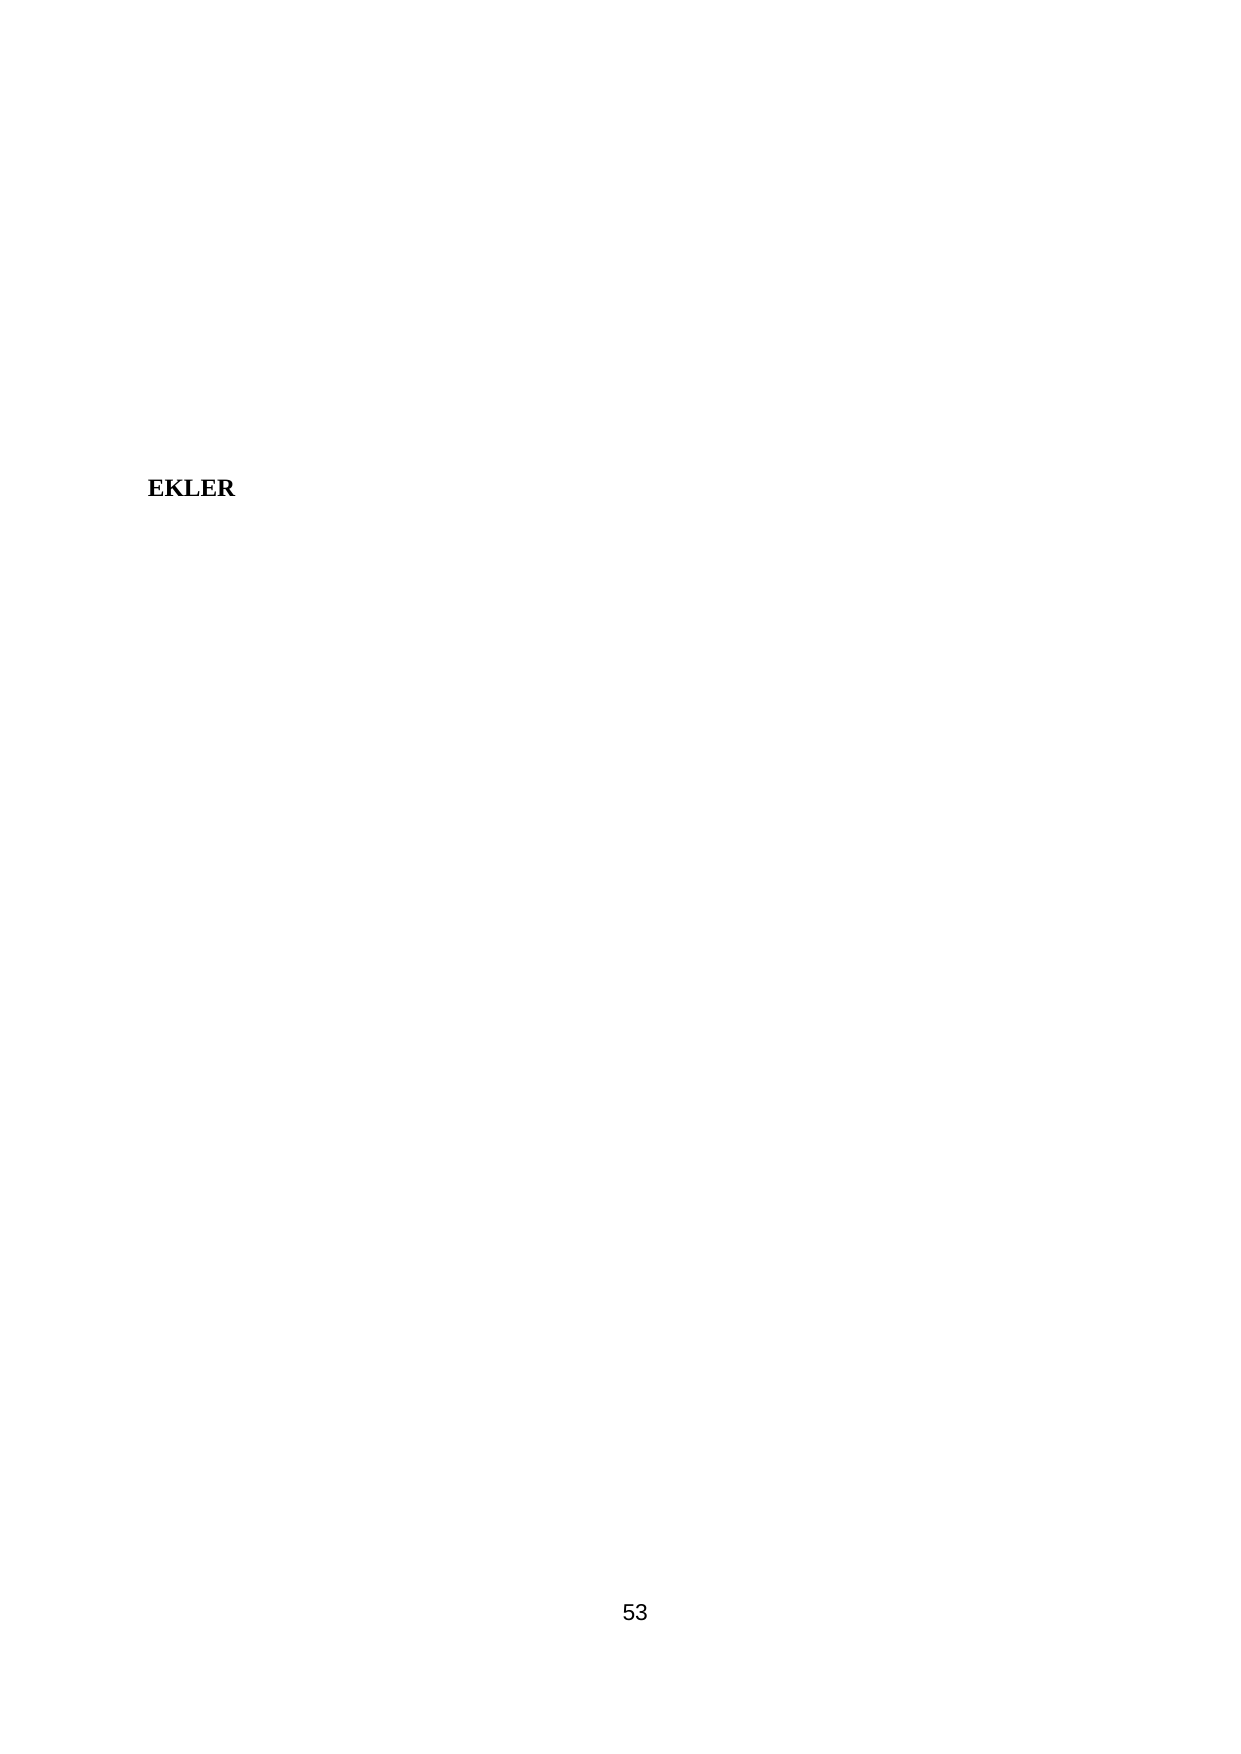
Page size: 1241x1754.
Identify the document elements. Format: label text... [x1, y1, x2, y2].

text EKLER [148, 473, 1122, 502]
